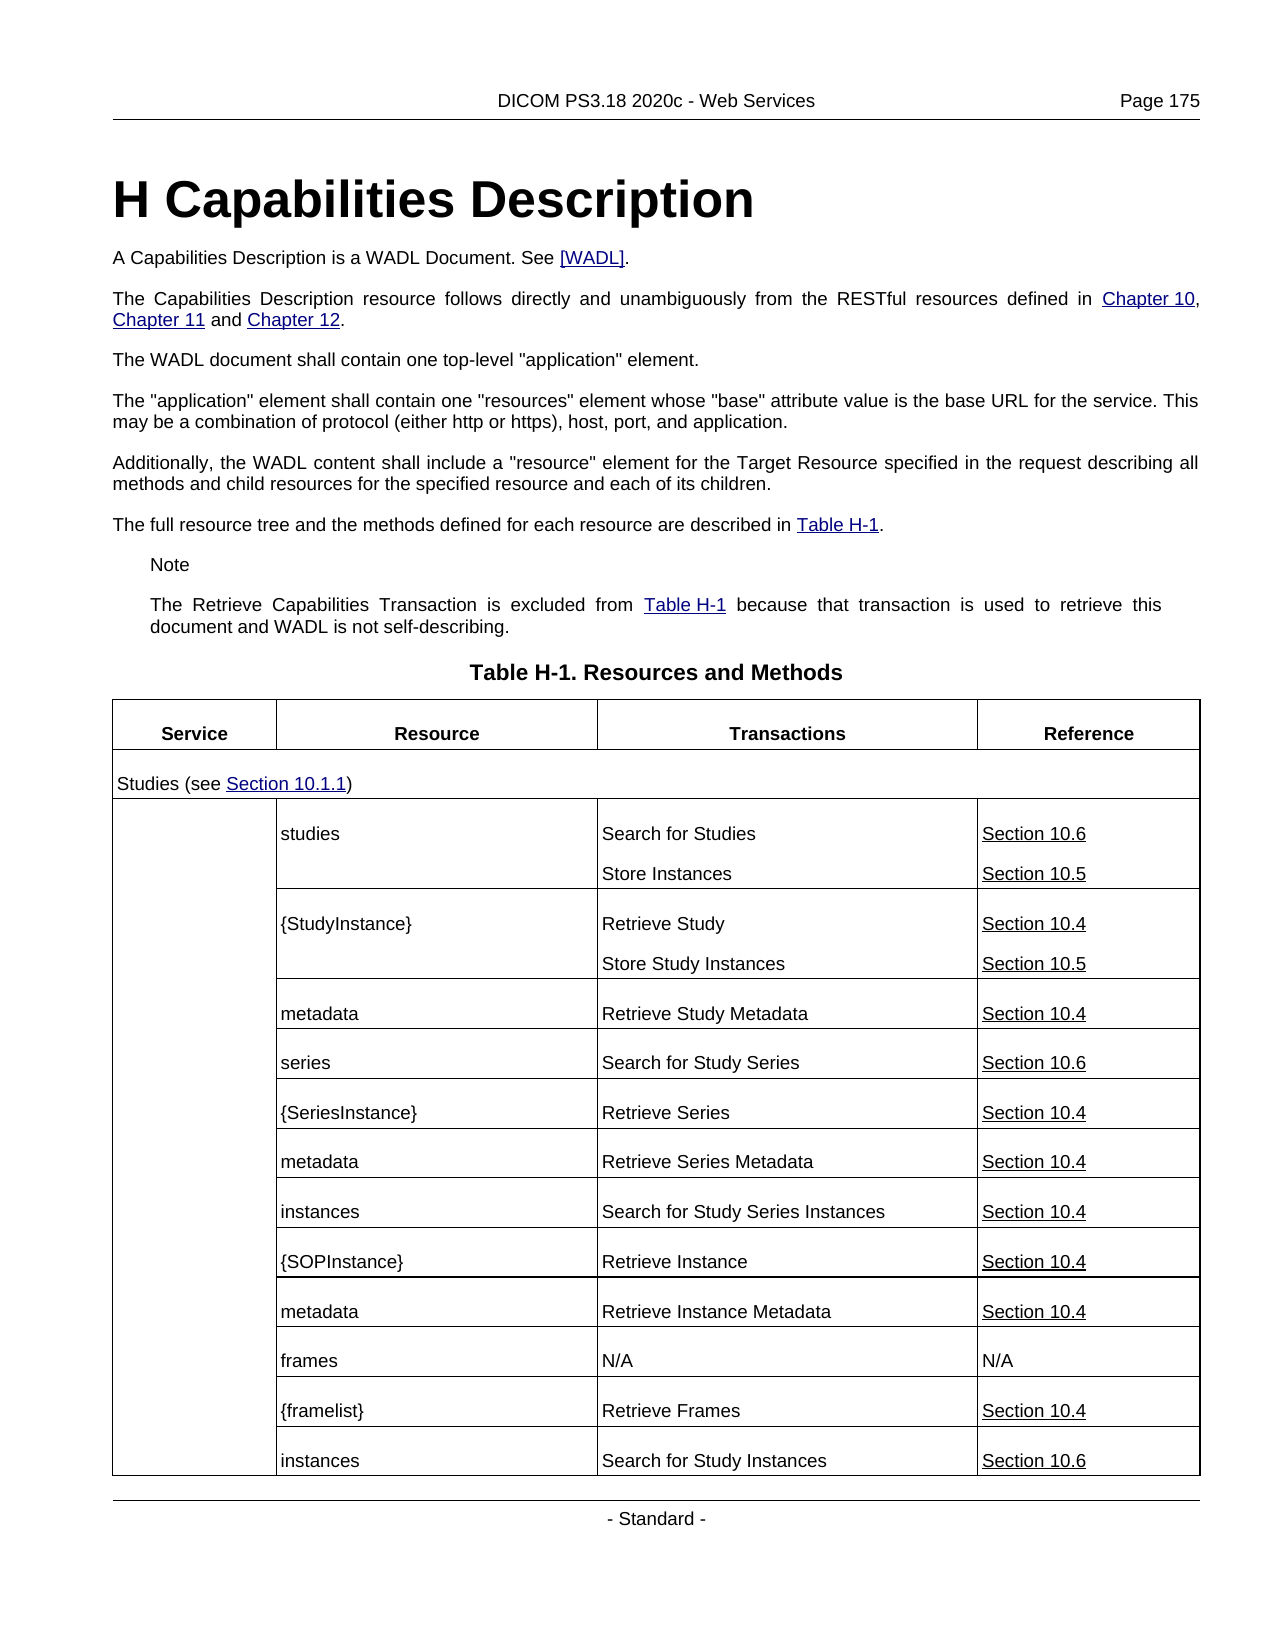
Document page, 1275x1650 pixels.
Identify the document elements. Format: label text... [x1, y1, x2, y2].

table_cell instances [277, 1178, 597, 1227]
table_cell Retrieve Series [598, 1079, 977, 1127]
table_cell Section 10.4 Section 10.5 [978, 889, 1199, 978]
table_cell Studies (see Section 10.1.1) [113, 750, 1199, 798]
table_cell Section 10.4 [978, 1377, 1199, 1426]
text The full resource tree and the methods defined for each resource are described in Table H-1. [112, 513, 1200, 535]
table_cell Section 10.4 [978, 1278, 1199, 1326]
text The WADL document shall contain one top-level "application" element. [112, 349, 1200, 371]
table_header Transactions [598, 700, 977, 749]
table_header Resource [277, 700, 597, 749]
table_cell {SOPInstance} [277, 1228, 597, 1276]
table_header Reference [978, 700, 1199, 749]
table_cell Search for Study Series [598, 1029, 977, 1078]
table_cell Section 10.6 [978, 1427, 1199, 1475]
text The Retrieve Capabilities Transaction is excluded from Table H-1 because that transaction is used to retrieve this document and WADL is not self-describing. [150, 594, 1162, 637]
table_cell Section 10.4 [978, 1178, 1199, 1227]
table_cell series [277, 1029, 597, 1078]
table_cell frames [277, 1327, 597, 1376]
table_cell Search for Studies Store Instances [598, 799, 977, 888]
text A Capabilities Description is a WADL Document. See [WADL]. [112, 247, 1200, 269]
table_cell metadata [277, 979, 597, 1028]
table_cell Search for Study Series Instances [598, 1178, 977, 1227]
table_cell instances [277, 1427, 597, 1475]
table_cell [113, 799, 276, 1475]
table_cell Section 10.6 Section 10.5 [978, 799, 1199, 888]
table_cell Retrieve Study Metadata [598, 979, 977, 1028]
table_cell studies [277, 799, 597, 888]
table_cell Section 10.4 [978, 1129, 1199, 1177]
table_cell Retrieve Study Store Study Instances [598, 889, 977, 978]
table_cell Search for Study Instances [598, 1427, 977, 1475]
table_cell metadata [277, 1129, 597, 1177]
table_cell Retrieve Instance [598, 1228, 977, 1276]
table_cell Retrieve Instance Metadata [598, 1278, 977, 1326]
table_cell Retrieve Frames [598, 1377, 977, 1426]
text Table H-1. Resources and Methods [112, 659, 1200, 685]
table_cell N/A [598, 1327, 977, 1376]
table_cell {SeriesInstance} [277, 1079, 597, 1127]
table_cell Section 10.4 [978, 1079, 1199, 1127]
text The "application" element shall contain one "resources" element whose "base" attribute value is the base URL for the service. This may be a combination of protocol (either http or https), host, port, and application. [112, 389, 1200, 433]
table_header Service [113, 700, 276, 749]
table_cell Section 10.4 [978, 979, 1199, 1028]
table_cell {StudyInstance} [277, 889, 597, 978]
text The Capabilities Description resource follows directly and unambiguously from the RESTful resources defined in Chapter 10, Chapter 11 and Chapter 12. [112, 287, 1200, 331]
table_cell Section 10.4 [978, 1228, 1199, 1276]
table_cell Retrieve Series Metadata [598, 1129, 977, 1177]
text H Capabilities Description [112, 169, 1200, 228]
text Note [150, 554, 1162, 575]
table_cell {framelist} [277, 1377, 597, 1426]
table_cell Section 10.6 [978, 1029, 1199, 1078]
table_cell metadata [277, 1278, 597, 1326]
table_cell N/A [978, 1327, 1199, 1376]
text Additionally, the WADL content shall include a "resource" element for the Target Resource specified in the request describing all methods and child resources for the specified resource and each of its children. [112, 451, 1200, 494]
